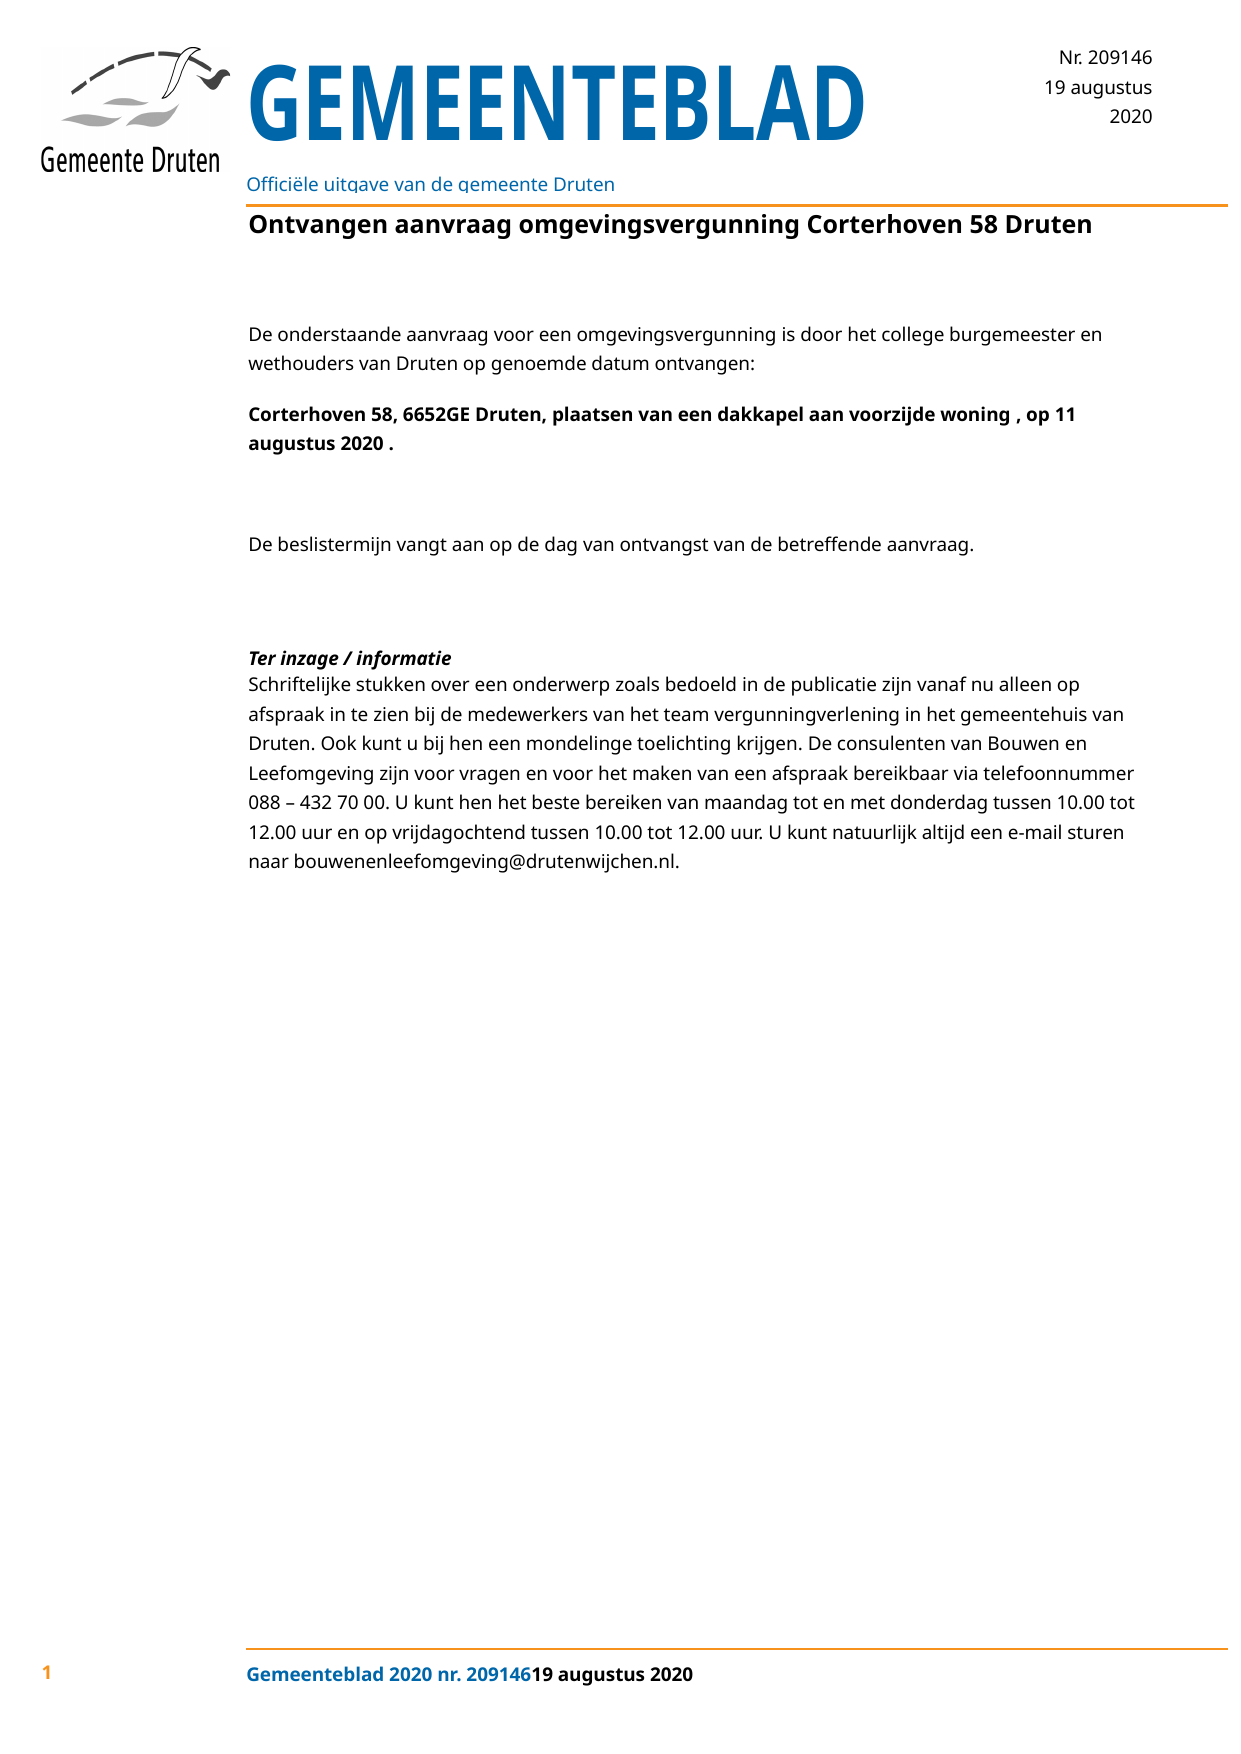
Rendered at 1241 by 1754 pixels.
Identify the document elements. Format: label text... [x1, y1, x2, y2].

text De beslistermijn vangt aan op de dag van ontvangst van de betreffende aanvraag. [248, 531, 1152, 557]
text Ontvangen aanvraag omgevingsvergunning Corterhoven 58 Druten [248, 207, 1152, 241]
picture [41, 47, 231, 172]
text Schriftelijke stukken over een onderwerp zoals bedoeld in de publicatie zijn vanaf nu alleen op afspraak in te zien bij de medewerkers van het team vergunningverlening in het gemeentehuis van Druten. Ook kunt u bij hen een mondelinge toelichting krijgen. De consulenten van Bouwen en Leefomgeving zijn voor vragen en voor het maken van een afspraak bereikbaar via telefoonnummer 088 – 432 70 00. U kunt hen het beste bereiken van maandag tot en met donderdag tussen 10.00 tot 12.00 uur en op vrijdagochtend tussen 10.00 tot 12.00 uur. U kunt natuurlijk altijd een e-mail sturen naar bouwenenleefomgeving@drutenwijchen.nl. [248, 671, 1152, 874]
text Corterhoven 58, 6652GE Druten, plaatsen van een dakkapel aan voorzijde woning , op 11 augustus 2020 . [248, 401, 1152, 456]
text Ter inzage / informatie [248, 646, 1152, 671]
text De onderstaande aanvraag voor een omgevingsvergunning is door het college burgemeester en wethouders van Druten op genoemde datum ontvangen: [248, 321, 1152, 376]
